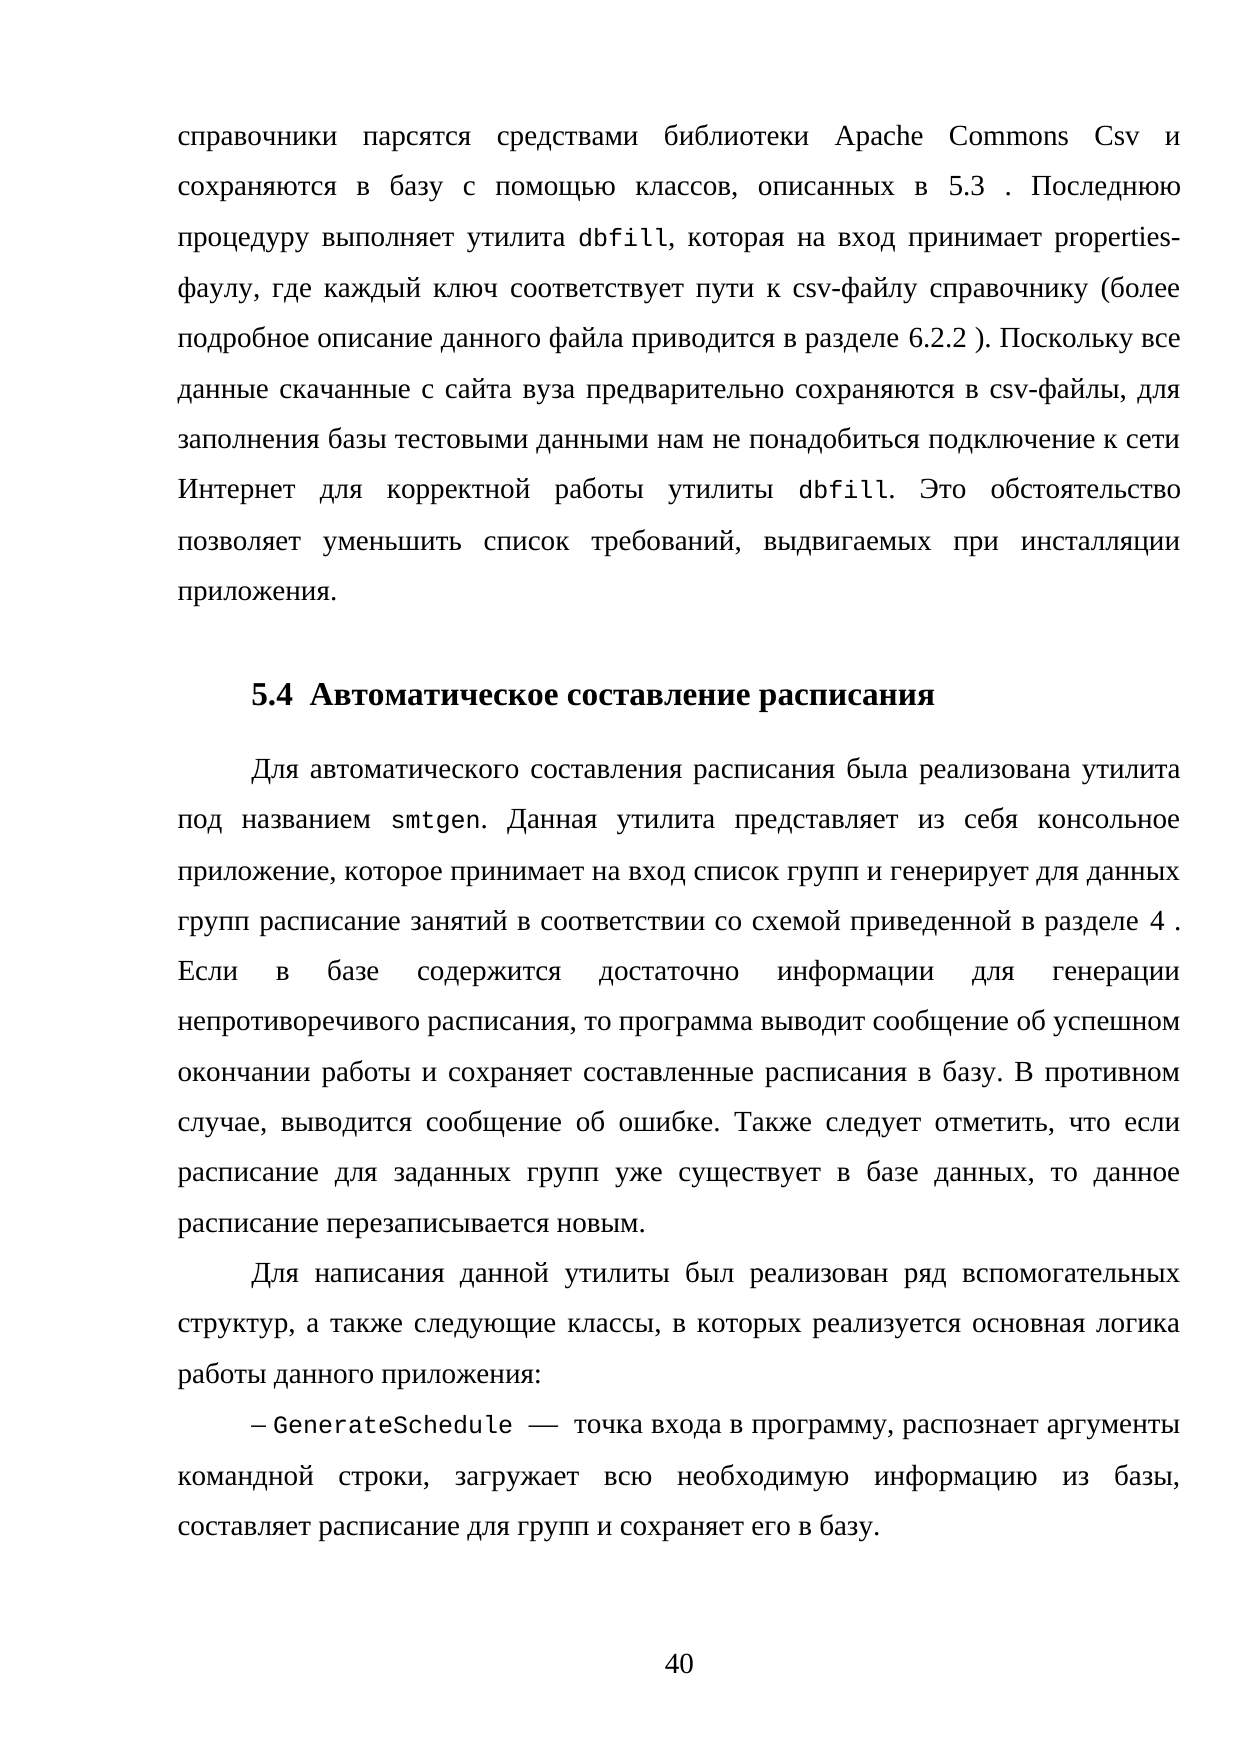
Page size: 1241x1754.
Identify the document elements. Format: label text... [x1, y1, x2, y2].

text справочники парсятся средствами библиотеки Apache Commons Csv и сохраняются в базу с помощью классов, описанных в 5.3. Последнюю процедуру выполняет утилита dbfill, которая на вход принимает properties-фаулу, где каждый ключ соответствует пути к csv-файлу справочнику (более подробное описание данного файла приводится в разделе 6.2.2). Поскольку все данные скачанные с сайта вуза предварительно сохраняются в csv-файлы, для заполнения базы тестовыми данными нам не понадобиться подключение к сети Интернет для корректной работы утилиты dbfill. Это обстоятельство позволяет уменьшить список требований, выдвигаемых при инсталляции приложения. [177, 118, 1181, 607]
list GenerateSchedule — точка входа в программу, распознает аргументы командной строки, загружает всю необходимую информацию из базы, составляет расписание для групп и сохраняет его в базу. [177, 1406, 1181, 1541]
text Для написания данной утилиты был реализован ряд вспомогательных структур, а также следующие классы, в которых реализуется основная логика работы данного приложения: [177, 1255, 1181, 1389]
text Для автоматического составления расписания была реализована утилита под названием smtgen. Данная утилита представляет из себя консольное приложение, которое принимает на вход список групп и генерирует для данных групп расписание занятий в соответствии со схемой приведенной в разделе 4. Если в базе содержится достаточно информации для генерации непротиворечивого расписания, то программа выводит сообщение об успешном окончании работы и сохраняет составленные расписания в базу. В противном случае, выводится сообщение об ошибке. Также следует отметить, что если расписание для заданных групп уже существует в базе данных, то данное расписание перезаписывается новым. [177, 751, 1181, 1238]
subtitle Автоматическое составление расписания [177, 674, 1181, 712]
